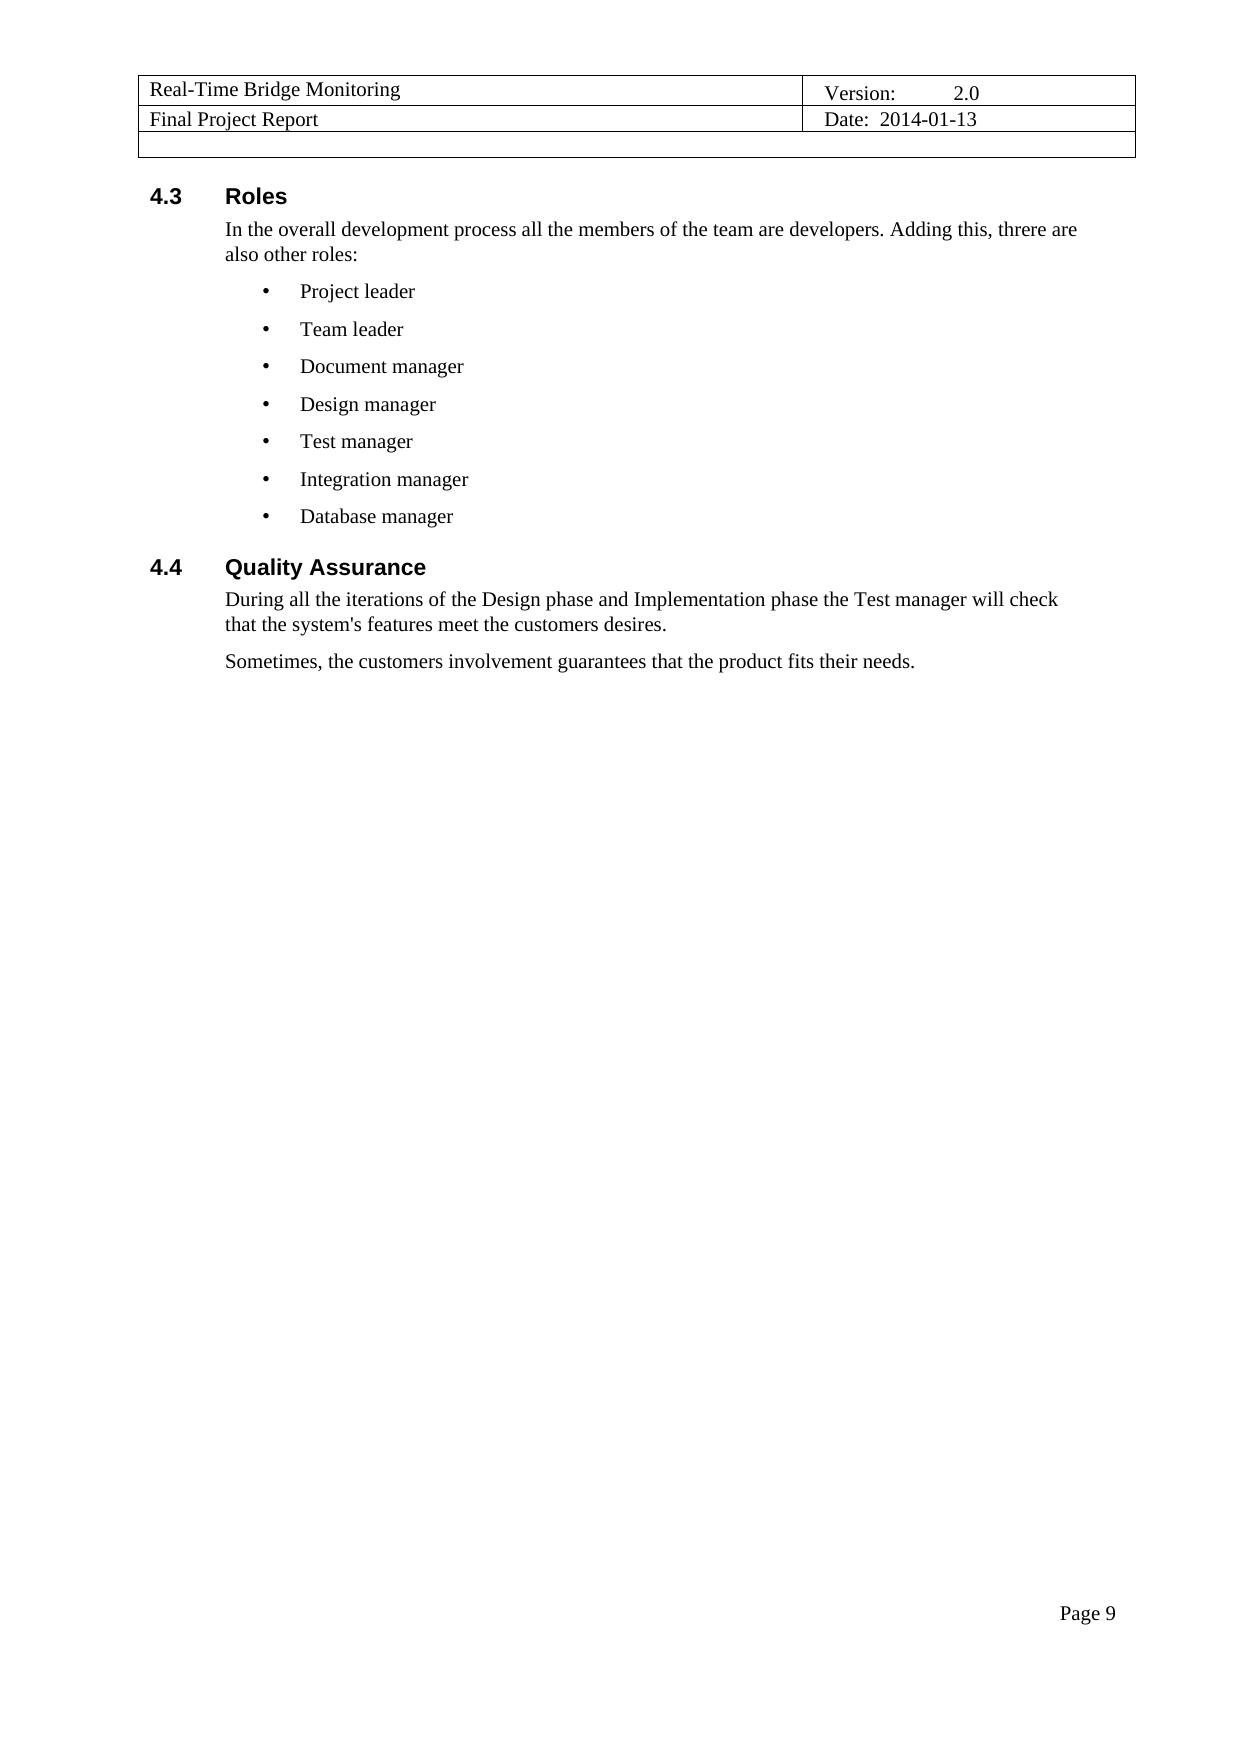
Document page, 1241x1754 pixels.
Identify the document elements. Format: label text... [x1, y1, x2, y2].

text During all the iterations of the Design phase and Implementation phase the Test manager will check that the system's features meet the customers desires. [225, 586, 1090, 636]
list Design manager [262, 391, 1090, 416]
subtitle Roles [150, 183, 1090, 210]
list Document manager [262, 353, 1090, 378]
list Test manager [262, 428, 1090, 453]
list Database manager [262, 503, 1090, 528]
text Sometimes, the customers involvement guarantees that the product fits their needs. [225, 648, 1090, 673]
text In the overall development process all the members of the team are developers. Adding this, threre are also other roles: [225, 216, 1090, 266]
subtitle Quality Assurance [150, 553, 1090, 580]
list Project leader [262, 278, 1090, 303]
list Integration manager [262, 466, 1090, 491]
list Team leader [262, 316, 1090, 341]
